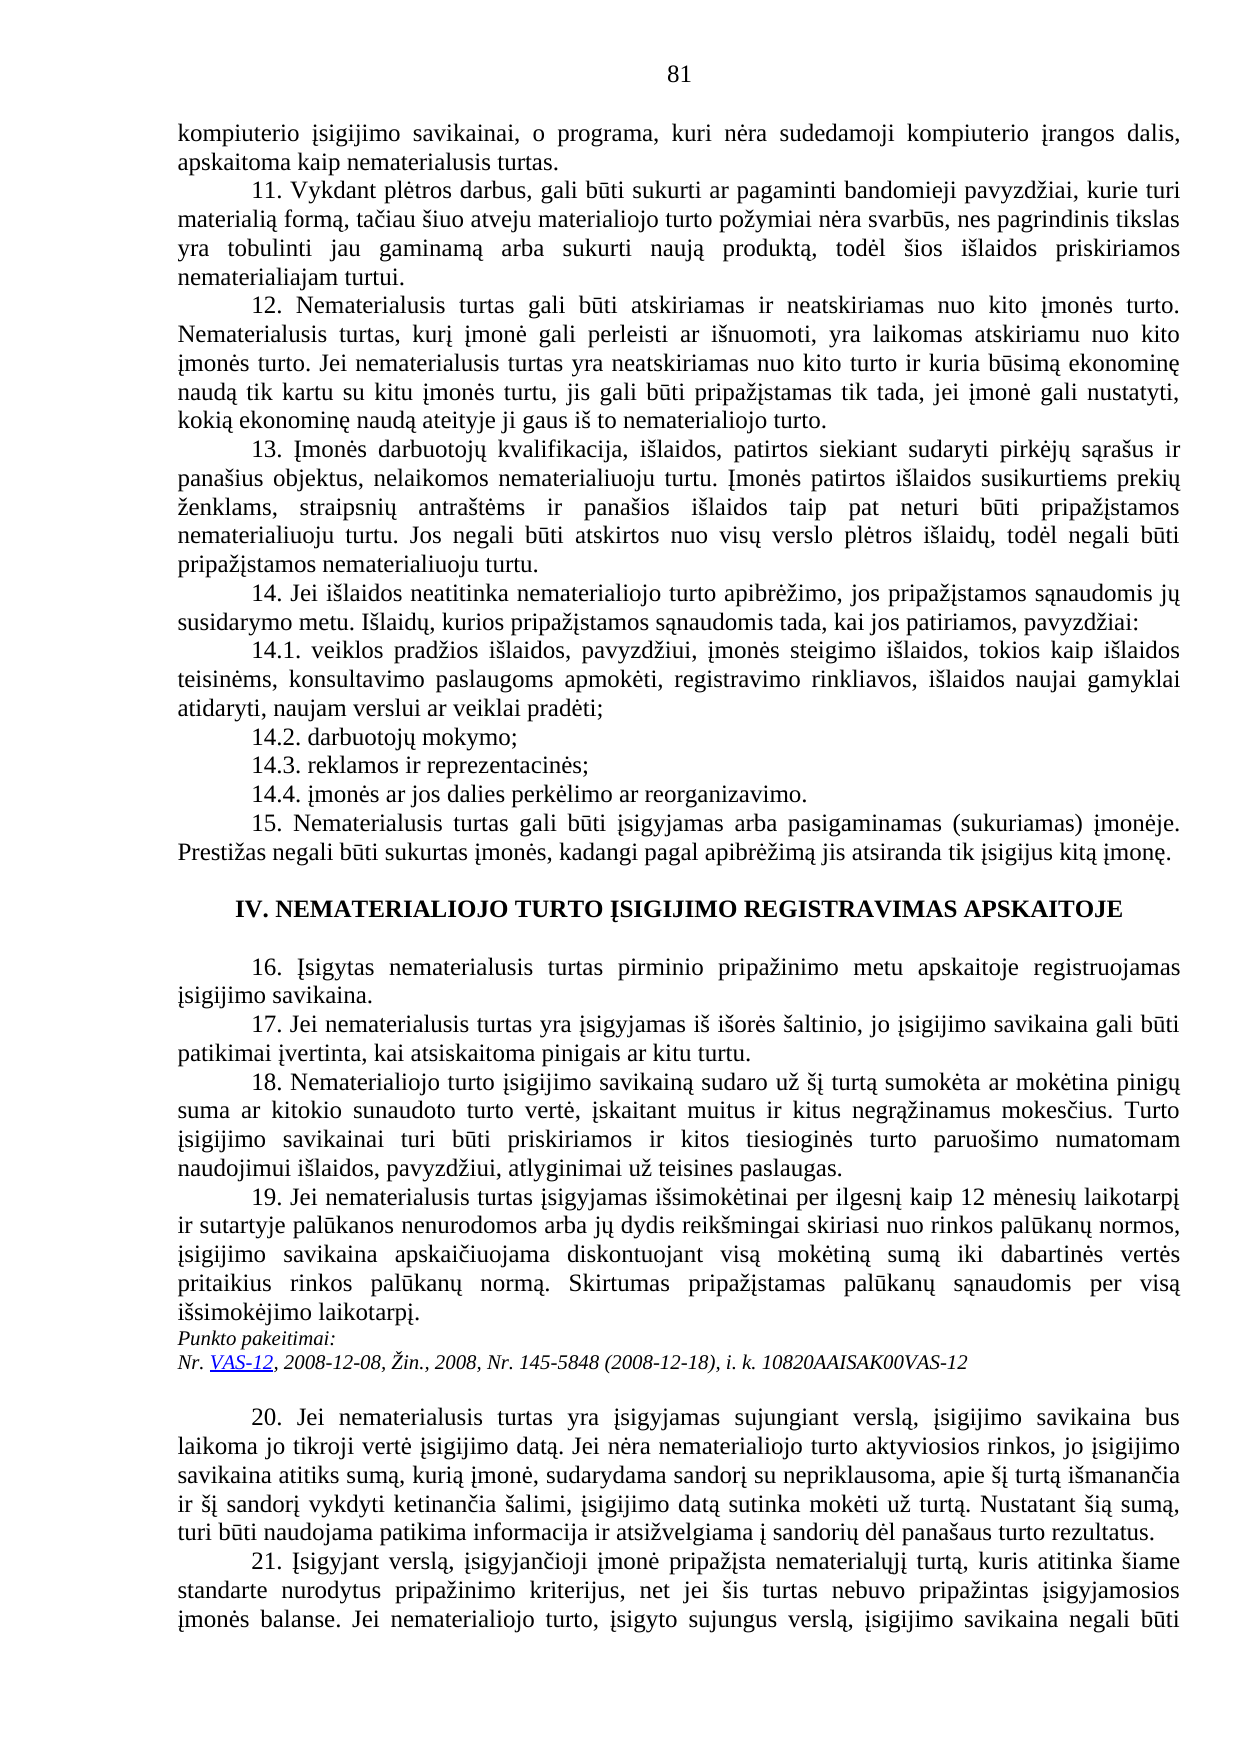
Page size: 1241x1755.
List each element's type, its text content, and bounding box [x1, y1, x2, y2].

text 12. Nematerialusis turtas gali būti atskiriamas ir neatskiriamas nuo kito įmonės turto. Nematerialusis turtas, kurį įmonė gali perleisti ar išnuomoti, yra laikomas atskiriamu nuo kito įmonės turto. Jei nematerialusis turtas yra neatskiriamas nuo kito turto ir kuria būsimą ekonominę naudą tik kartu su kitu įmonės turtu, jis gali būti pripažįstamas tik tada, jei įmonė gali nustatyti, kokią ekonominę naudą ateityje ji gaus iš to nematerialiojo turto. [177, 291, 1181, 434]
text 14.1. veiklos pradžios išlaidos, pavyzdžiui, įmonės steigimo išlaidos, tokios kaip išlaidos teisinėms, konsultavimo paslaugoms apmokėti, registravimo rinkliavos, išlaidos naujai gamyklai atidaryti, naujam verslui ar veiklai pradėti; [177, 636, 1181, 722]
text 13. Įmonės darbuotojų kvalifikacija, išlaidos, patirtos siekiant sudaryti pirkėjų sąrašus ir panašius objektus, nelaikomos nematerialiuoju turtu. Įmonės patirtos išlaidos susikurtiems prekių ženklams, straipsnių antraštėms ir panašios išlaidos taip pat neturi būti pripažįstamos nematerialiuoju turtu. Jos negali būti atskirtos nuo visų verslo plėtros išlaidų, todėl negali būti pripažįstamos nematerialiuoju turtu. [177, 434, 1181, 578]
text 15. Nematerialusis turtas gali būti įsigyjamas arba pasigaminamas (sukuriamas) įmonėje. Prestižas negali būti sukurtas įmonės, kadangi pagal apibrėžimą jis atsiranda tik įsigijus kitą įmonę. [177, 808, 1181, 866]
text Nr. VAS-12, 2008-12-08, Žin., 2008, Nr. 145-5848 (2008-12-18), i. k. 10820AAISAK00VAS-12 [177, 1350, 1181, 1374]
text 14.2. darbuotojų mokymo; [177, 722, 1181, 751]
text 19. Jei nematerialusis turtas įsigyjamas išsimokėtinai per ilgesnį kaip 12 mėnesių laikotarpį ir sutartyje palūkanos nenurodomos arba jų dydis reikšmingai skiriasi nuo rinkos palūkanų normos, įsigijimo savikaina apskaičiuojama diskontuojant visą mokėtiną sumą iki dabartinės vertės pritaikius rinkos palūkanų normą. Skirtumas pripažįstamas palūkanų sąnaudomis per visą išsimokėjimo laikotarpį. [177, 1182, 1181, 1326]
text 18. Nematerialiojo turto įsigijimo savikainą sudaro už šį turtą sumokėta ar mokėtina pinigų suma ar kitokio sunaudoto turto vertė, įskaitant muitus ir kitus negrąžinamus mokesčius. Turto įsigijimo savikainai turi būti priskiriamos ir kitos tiesioginės turto paruošimo numatomam naudojimui išlaidos, pavyzdžiui, atlyginimai už teisines paslaugas. [177, 1067, 1181, 1182]
text 14.3. reklamos ir reprezentacinės; [177, 751, 1181, 779]
text 17. Jei nematerialusis turtas yra įsigyjamas iš išorės šaltinio, jo įsigijimo savikaina gali būti patikimai įvertinta, kai atsiskaitoma pinigais ar kitu turtu. [177, 1009, 1181, 1067]
text 14. Jei išlaidos neatitinka nematerialiojo turto apibrėžimo, jos pripažįstamos sąnaudomis jų susidarymo metu. Išlaidų, kurios pripažįstamos sąnaudomis tada, kai jos patiriamos, pavyzdžiai: [177, 578, 1181, 636]
text 11. Vykdant plėtros darbus, gali būti sukurti ar pagaminti bandomieji pavyzdžiai, kurie turi materialią formą, tačiau šiuo atveju materialiojo turto požymiai nėra svarbūs, nes pagrindinis tikslas yra tobulinti jau gaminamą arba sukurti naują produktą, todėl šios išlaidos priskiriamos nematerialiajam turtui. [177, 176, 1181, 291]
text kompiuterio įsigijimo savikainai, o programa, kuri nėra sudedamoji kompiuterio įrangos dalis, apskaitoma kaip nematerialusis turtas. [177, 118, 1181, 176]
text IV. NEMATERIALIOJO TURTO ĮSIGIJIMO REGISTRAVIMAS APSKAITOJE [177, 894, 1181, 923]
text Punkto pakeitimai: [177, 1326, 1181, 1350]
text 16. Įsigytas nematerialusis turtas pirminio pripažinimo metu apskaitoje registruojamas įsigijimo savikaina. [177, 952, 1181, 1009]
text 21. Įsigyjant verslą, įsigyjančioji įmonė pripažįsta nematerialųjį turtą, kuris atitinka šiame standarte nurodytus pripažinimo kriterijus, net jei šis turtas nebuvo pripažintas įsigyjamosios įmonės balanse. Jei nematerialiojo turto, įsigyto sujungus verslą, įsigijimo savikaina negali būti [177, 1546, 1181, 1632]
text 20. Jei nematerialusis turtas yra įsigyjamas sujungiant verslą, įsigijimo savikaina bus laikoma jo tikroji vertė įsigijimo datą. Jei nėra nematerialiojo turto aktyviosios rinkos, jo įsigijimo savikaina atitiks sumą, kurią įmonė, sudarydama sandorį su nepriklausoma, apie šį turtą išmanančia ir šį sandorį vykdyti ketinančia šalimi, įsigijimo datą sutinka mokėti už turtą. Nustatant šią sumą, turi būti naudojama patikima informacija ir atsižvelgiama į sandorių dėl panašaus turto rezultatus. [177, 1402, 1181, 1546]
text 14.4. įmonės ar jos dalies perkėlimo ar reorganizavimo. [177, 779, 1181, 808]
